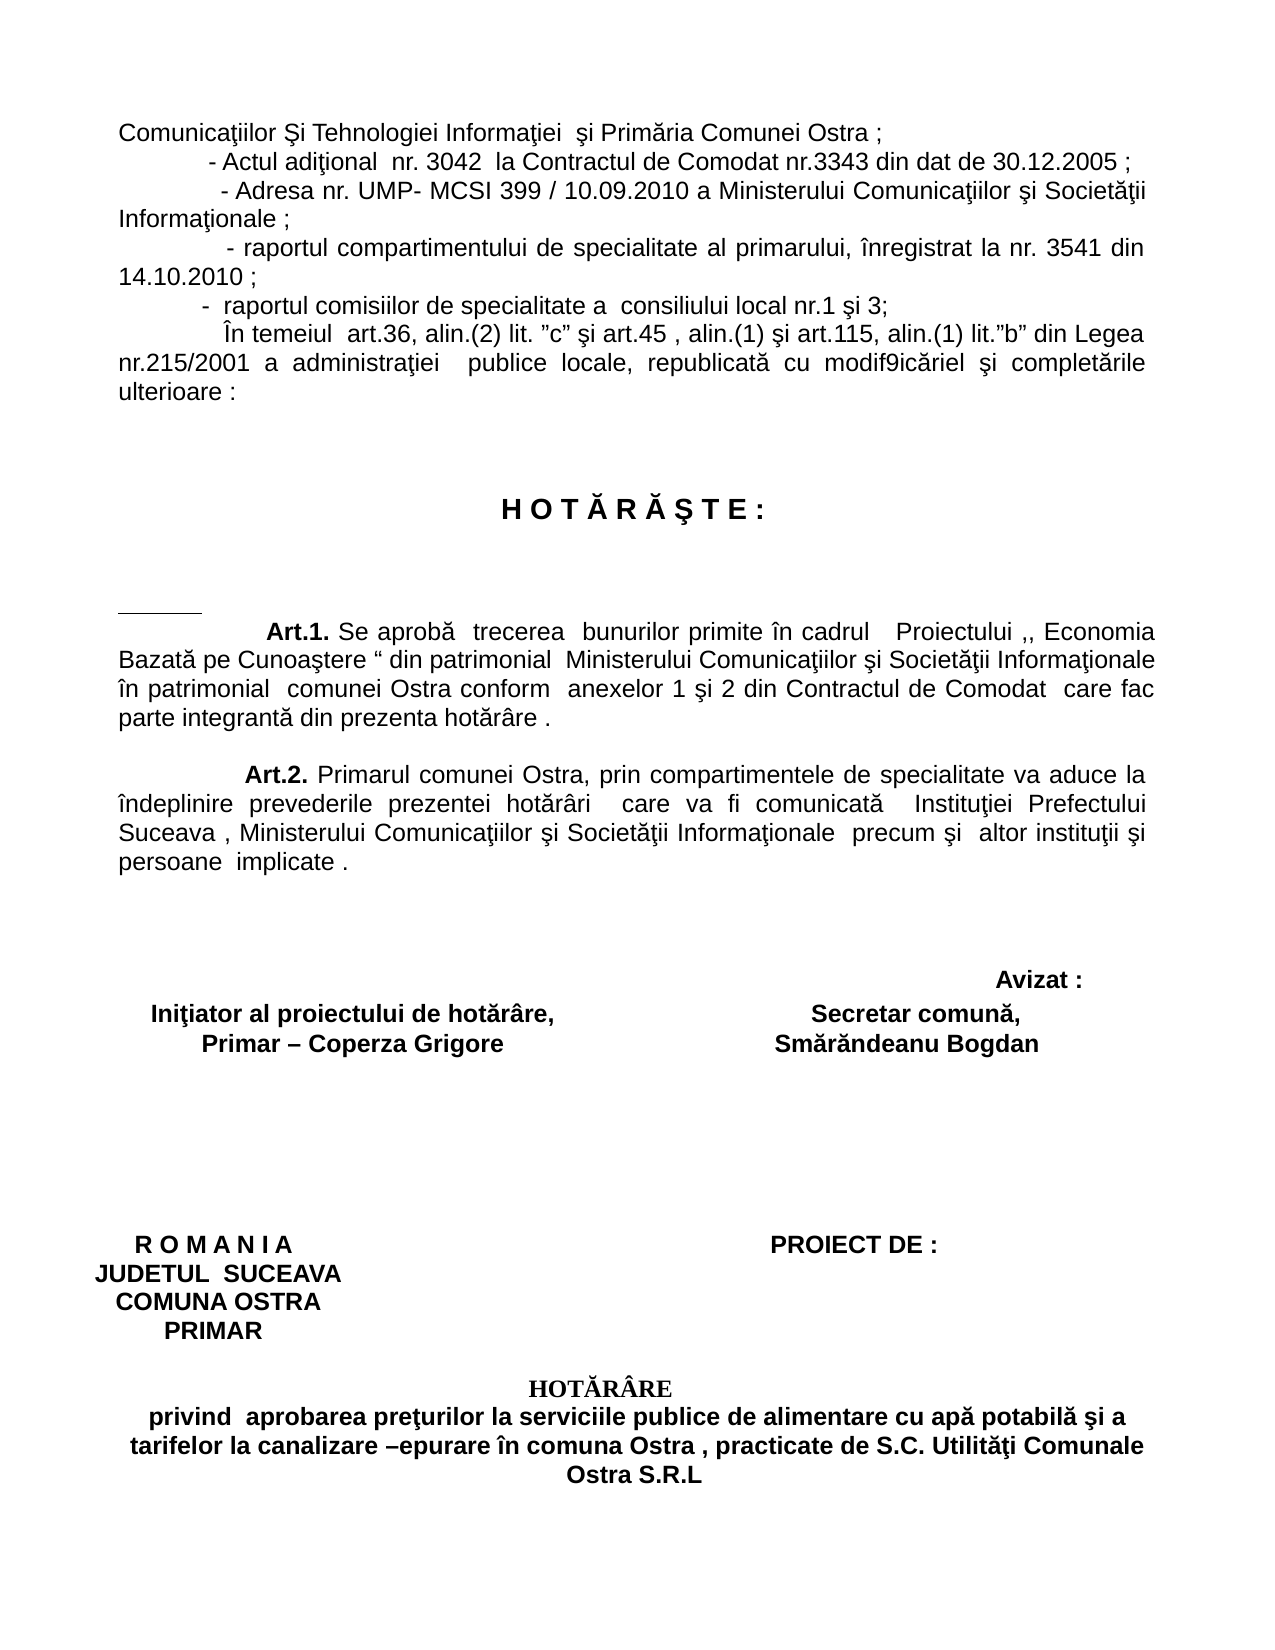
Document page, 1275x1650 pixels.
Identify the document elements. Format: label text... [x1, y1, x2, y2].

subtitle COMUNA OSTRA [74, 1287, 1212, 1316]
text - raportul comisiilor de specialitate a consiliului local nr.1 şi 3; [118, 291, 1147, 319]
text - Actul adiţional nr. 3042 la Contractul de Comodat nr.3343 din dat de 30.12.2005 ; [118, 147, 1147, 176]
text Primar – Coperza Grigore Smărăndeanu Bogdan [118, 1029, 1204, 1057]
text H O T Ă R Ă Ş T E : [118, 492, 1147, 525]
text Avizat : [118, 962, 1241, 995]
text Art.2. Primarul comunei Ostra, prin compartimentele de specialitate va aduce la îndeplinire prevederile prezentei hotărâri care va fi comunicată Instituţiei Prefectului Suceava , Ministerului Comunicaţiilor şi Societăţii Informaţionale precum şi altor instituţii şi persoane implicate . [118, 760, 1147, 875]
text Iniţiator al proiectului de hotărâre, Secretar comună, [118, 995, 1241, 1029]
text - raportul compartimentului de specialitate al primarului, înregistrat la nr. 3541 din 14.10.2010 ; [118, 233, 1147, 291]
text JUDETUL SUCEAVA [74, 1259, 1212, 1287]
subtitle R O M A N I A PROIECT DE : [44, 1230, 1212, 1259]
text PRIMAR [74, 1316, 1212, 1345]
text În temeiul art.36, alin.(2) lit. ”c” şi art.45 , alin.(1) şi art.115, alin.(1) lit.”b” din Legea nr.215/2001 a administraţiei publice locale, republicată cu modif9icăriel şi completările ulterioare : [118, 319, 1147, 406]
subtitle HOTĂRÂRE [44, 1374, 1157, 1402]
text - Adresa nr. UMP- MCSI 399 / 10.09.2010 a Ministerului Comunicaţiilor şi Societăţii Informaţionale ; [118, 176, 1147, 233]
text Art.1. Se aprobă trecerea bunurilor primite în cadrul Proiectului ,, Economia Bazată pe Cunoaştere “ din patrimonial Ministerului Comunicaţiilor şi Societăţii Informaţionale în patrimonial comunei Ostra conform anexelor 1 şi 2 din Contractul de Comodat care fac parte integrantă din prezenta hotărâre . [118, 616, 1157, 732]
text privind aprobarea preţurilor la serviciile publice de alimentare cu apă potabilă şi a tarifelor la canalizare –epurare în comuna Ostra , practicate de S.C. Utilităţi Comunale Ostra S.R.L [118, 1402, 1157, 1489]
text Comunicaţiilor Şi Tehnologiei Informaţiei şi Primăria Comunei Ostra ; [118, 118, 1147, 147]
